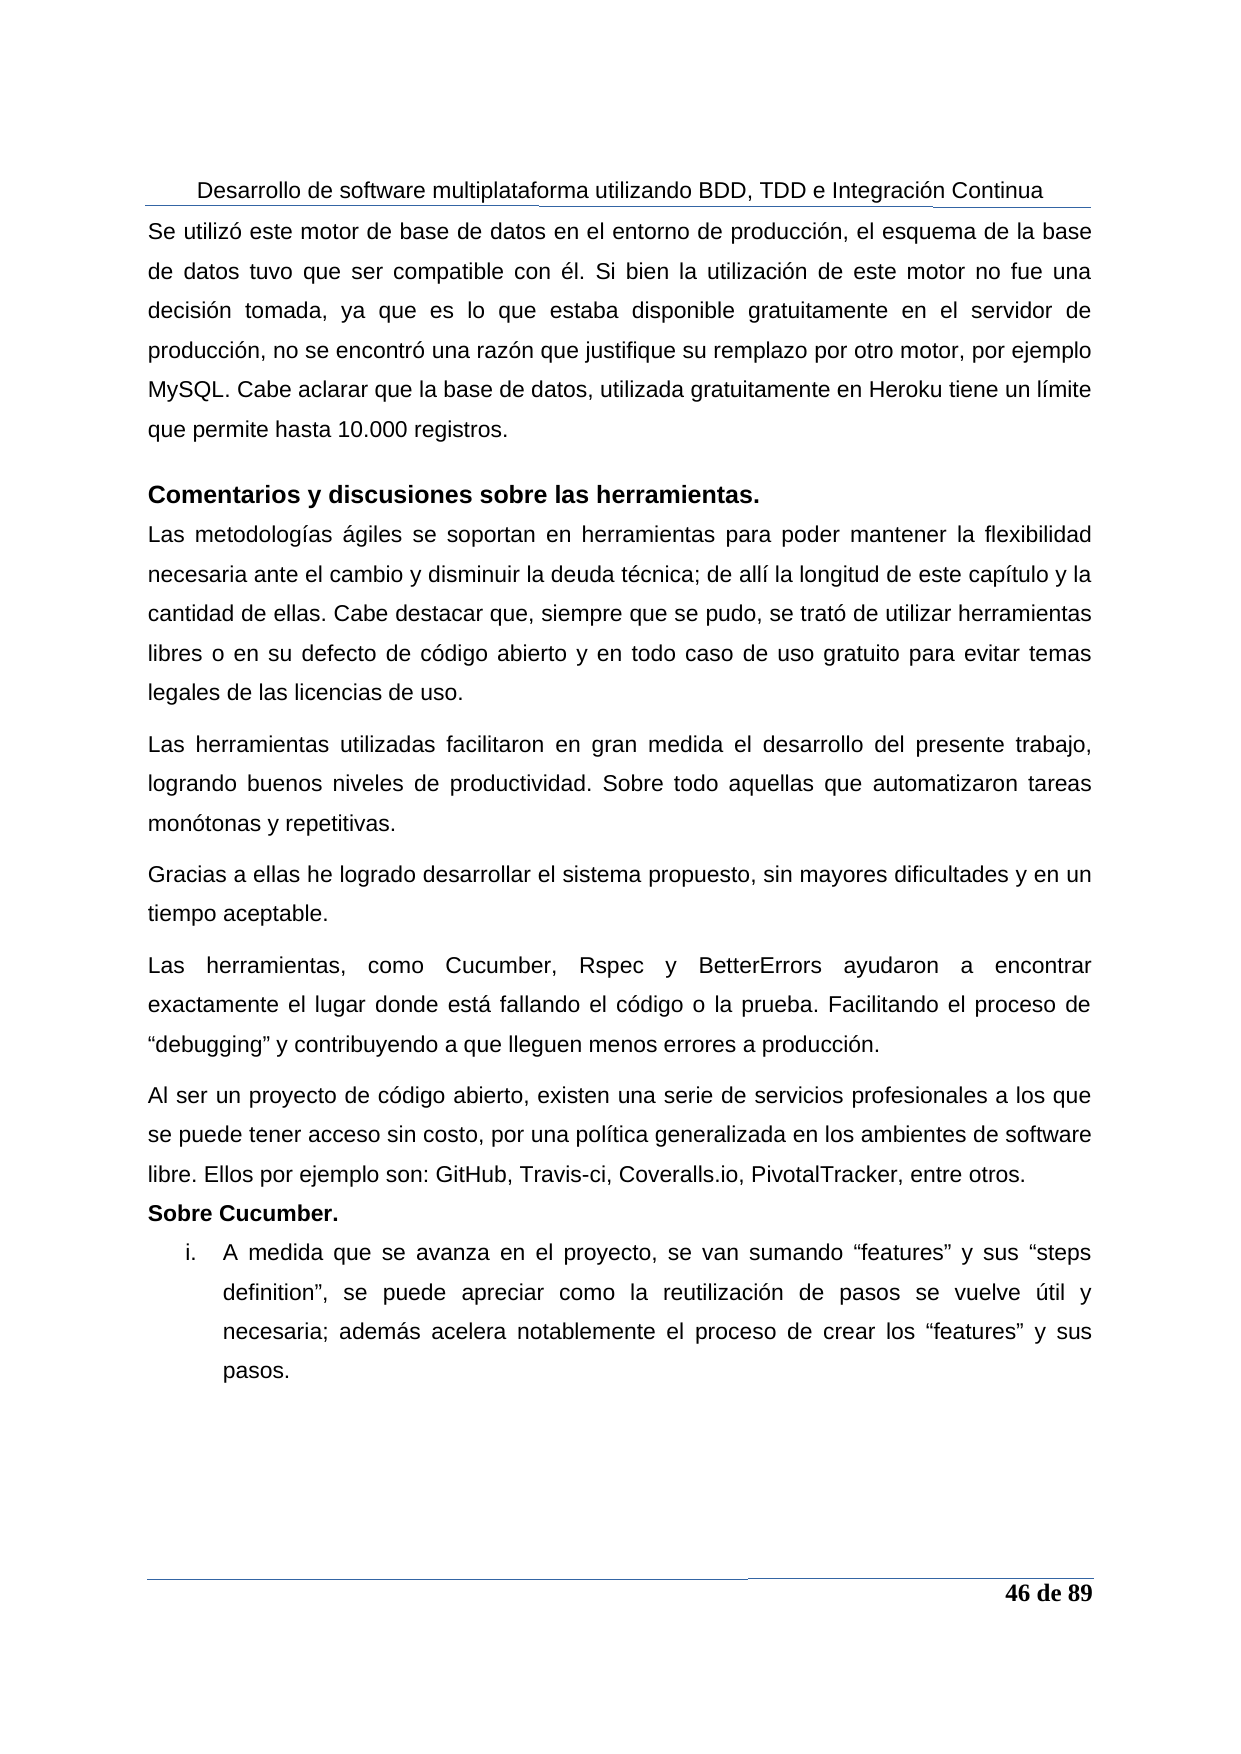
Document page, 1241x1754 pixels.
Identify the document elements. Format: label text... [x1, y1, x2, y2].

text Las metodologías ágiles se soportan en herramientas para poder mantener la flexibilidad necesaria ante el cambio y disminuir la deuda técnica; de allí la longitud de este capítulo y la cantidad de ellas. Cabe destacar que, siempre que se pudo, se trató de utilizar herramientas libres o en su defecto de código abierto y en todo caso de uso gratuito para evitar temas legales de las licencias de uso. [148, 521, 1093, 706]
list A medida que se avanza en el proyecto, se van sumando “features” y sus “steps definition”, se puede apreciar como la reutilización de pasos se vuelve útil y necesaria; además acelera notablemente el proceso de crear los “features” y sus pasos. [185, 1239, 1093, 1384]
text Se utilizó este motor de base de datos en el entorno de producción, el esquema de la base de datos tuvo que ser compatible con él. Si bien la utilización de este motor no fue una decisión tomada, ya que es lo que estaba disponible gratuitamente en el servidor de producción, no se encontró una razón que justifique su remplazo por otro motor, por ejemplo MySQL. Cabe aclarar que la base de datos, utilizada gratuitamente en Heroku tiene un límite que permite hasta 10.000 registros. [148, 218, 1093, 442]
text Las herramientas utilizadas facilitaron en gran medida el desarrollo del presente trabajo, logrando buenos niveles de productividad. Sobre todo aquellas que automatizaron tareas monótonas y repetitivas. [148, 731, 1093, 836]
text Al ser un proyecto de código abierto, existen una serie de servicios profesionales a los que se puede tener acceso sin costo, por una política generalizada en los ambientes de software libre. Ellos por ejemplo son: GitHub, Travis-ci, Coveralls.io, PivotalTracker, entre otros. [148, 1082, 1093, 1187]
text Gracias a ellas he logrado desarrollar el sistema propuesto, sin mayores dificultades y en un tiempo aceptable. [148, 861, 1093, 927]
text Las herramientas, como Cucumber, Rspec y BetterErrors ayudaron a encontrar exactamente el lugar donde está fallando el código o la prueba. Facilitando el proceso de “debugging” y contribuyendo a que lleguen menos errores a producción. [148, 952, 1093, 1057]
text Sobre Cucumber. [148, 1200, 1093, 1227]
subtitle Comentarios y discusiones sobre las herramientas. [148, 480, 1093, 509]
